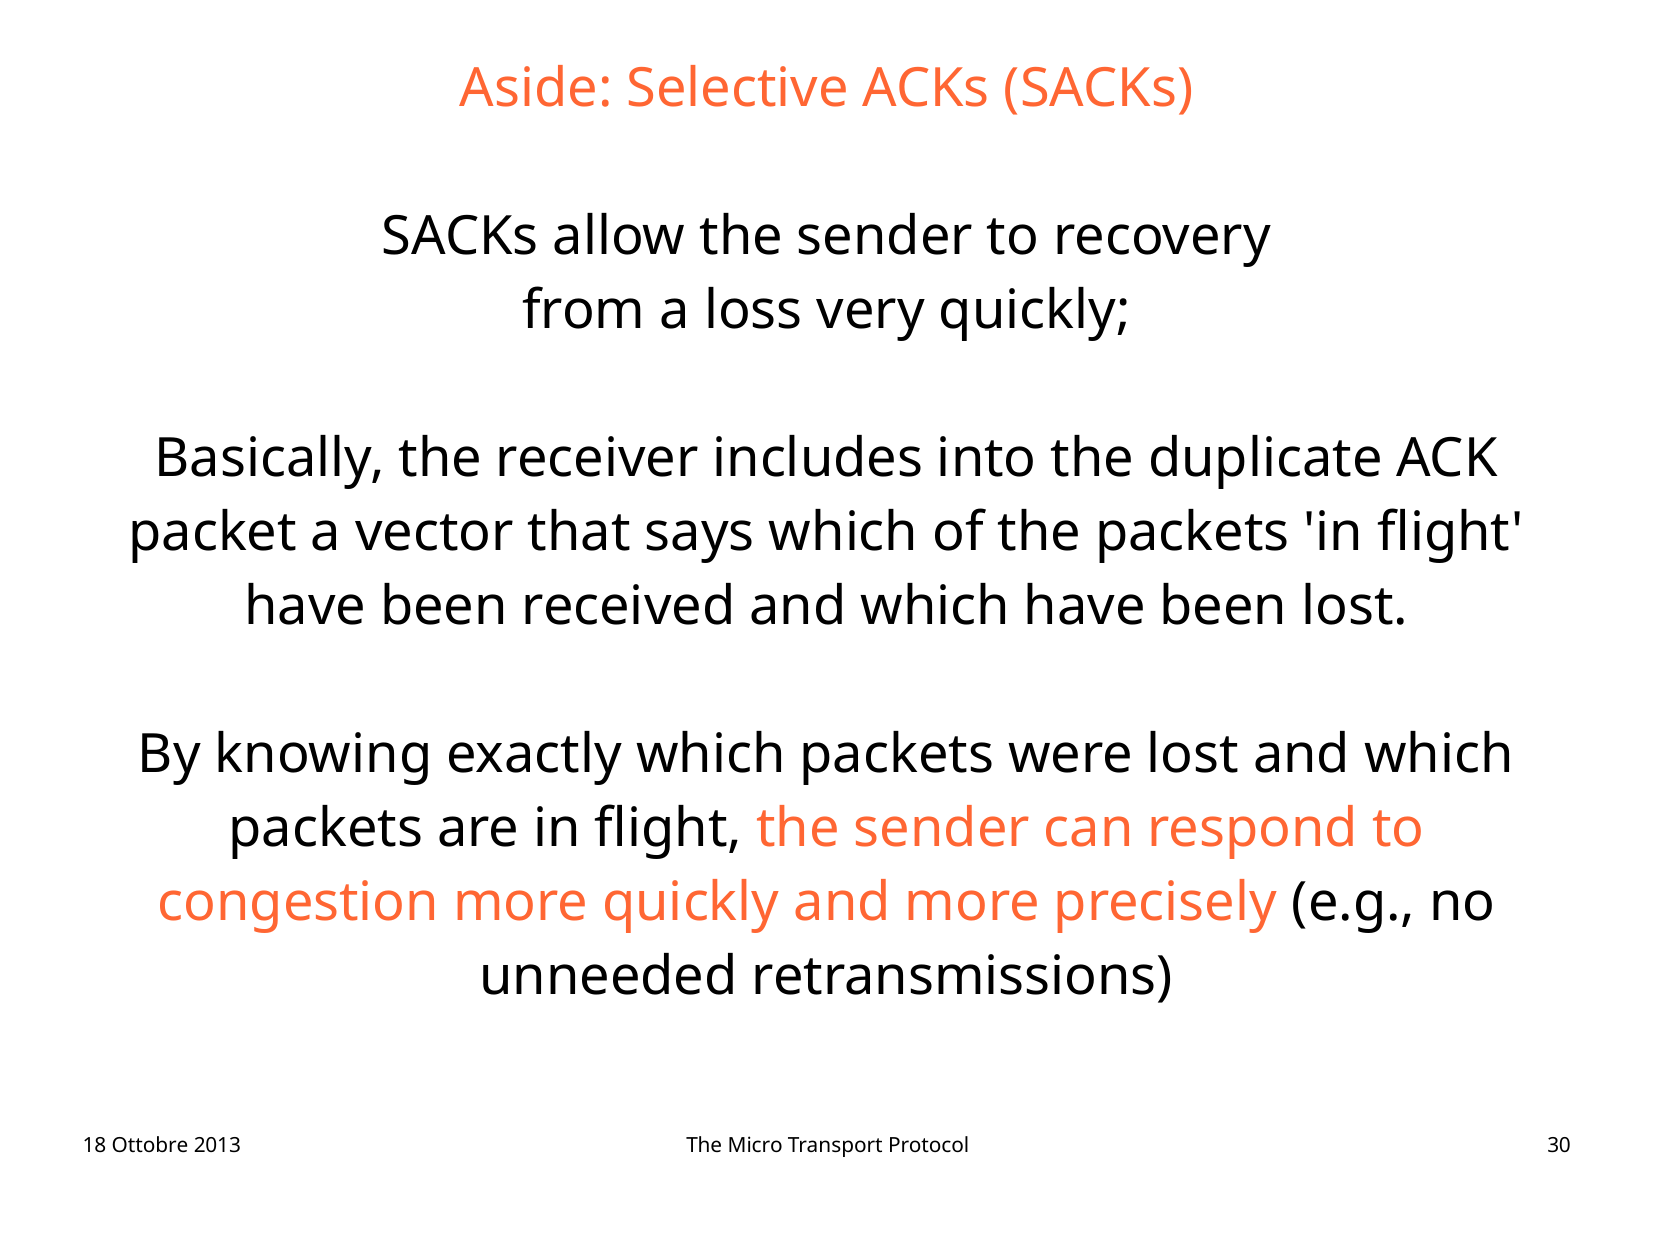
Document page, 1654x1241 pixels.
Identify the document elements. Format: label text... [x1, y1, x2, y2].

subtitle Aside: Selective ACKs (SACKs) SACKs allow the sender to recovery from a loss very quickly; Basically, the receiver includes into the duplicate ACK packet a vector that says which of the packets 'in flight' have been received and which have been lost. By knowing exactly which packets were lost and which packets are in flight, the sender can respond to congestion more quickly and more precisely (e.g., no unneeded retransmissions) [82, 49, 1571, 1010]
